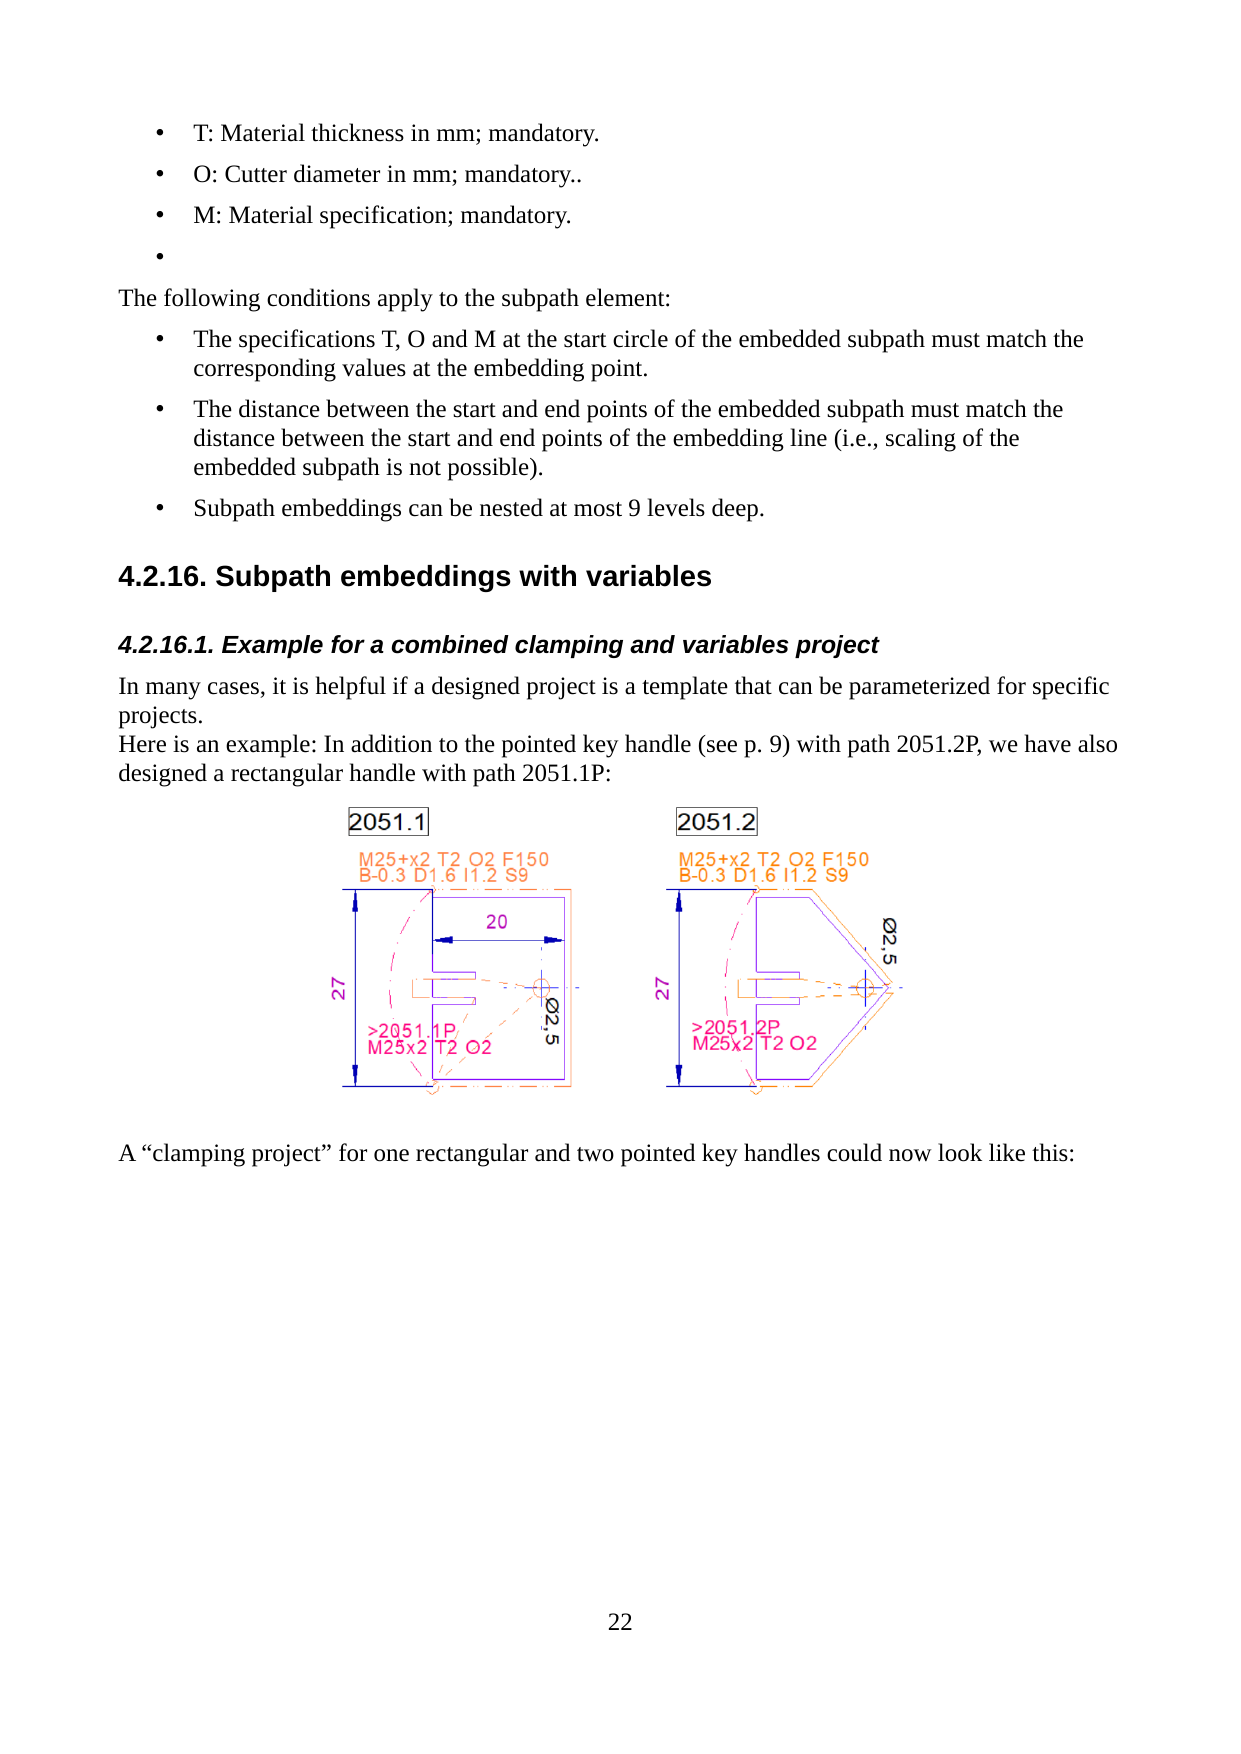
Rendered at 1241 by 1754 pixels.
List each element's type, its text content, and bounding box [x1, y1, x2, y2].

text A “clamping project” for one rectangular and two pointed key handles could now look like this: [118, 1138, 1122, 1167]
list The distance between the start and end points of the embedded subpath must match the distance between the start and end points of the embedding line (i.e., scaling of the embedded subpath is not possible). [156, 394, 1122, 481]
list T: Material thickness in mm; mandatory. [156, 118, 1122, 147]
list O: Cutter diameter in mm; mandatory.. [156, 159, 1122, 188]
text In many cases, it is helpful if a designed project is a template that can be parameterized for specific projects. Here is an example: In addition to the pointed key handle (see p. 8) with path 2051.2P, we have also designed a rectangular handle with path 2051.1P: [118, 671, 1122, 786]
list M: Material specification; mandatory. [156, 201, 1122, 229]
text The following conditions apply to the subpath element: [118, 283, 1122, 312]
list Subpath embeddings can be nested at most 9 levels deep. [156, 493, 1122, 522]
subtitle 4.2.16.1. Example for a combined clamping and variables project [118, 630, 1122, 659]
subtitle 4.2.16. Subpath embeddings with variables [118, 559, 1122, 593]
list The specifications T, O and M at the start circle of the embedded subpath must match the corresponding values at the embedding point. [156, 324, 1122, 382]
